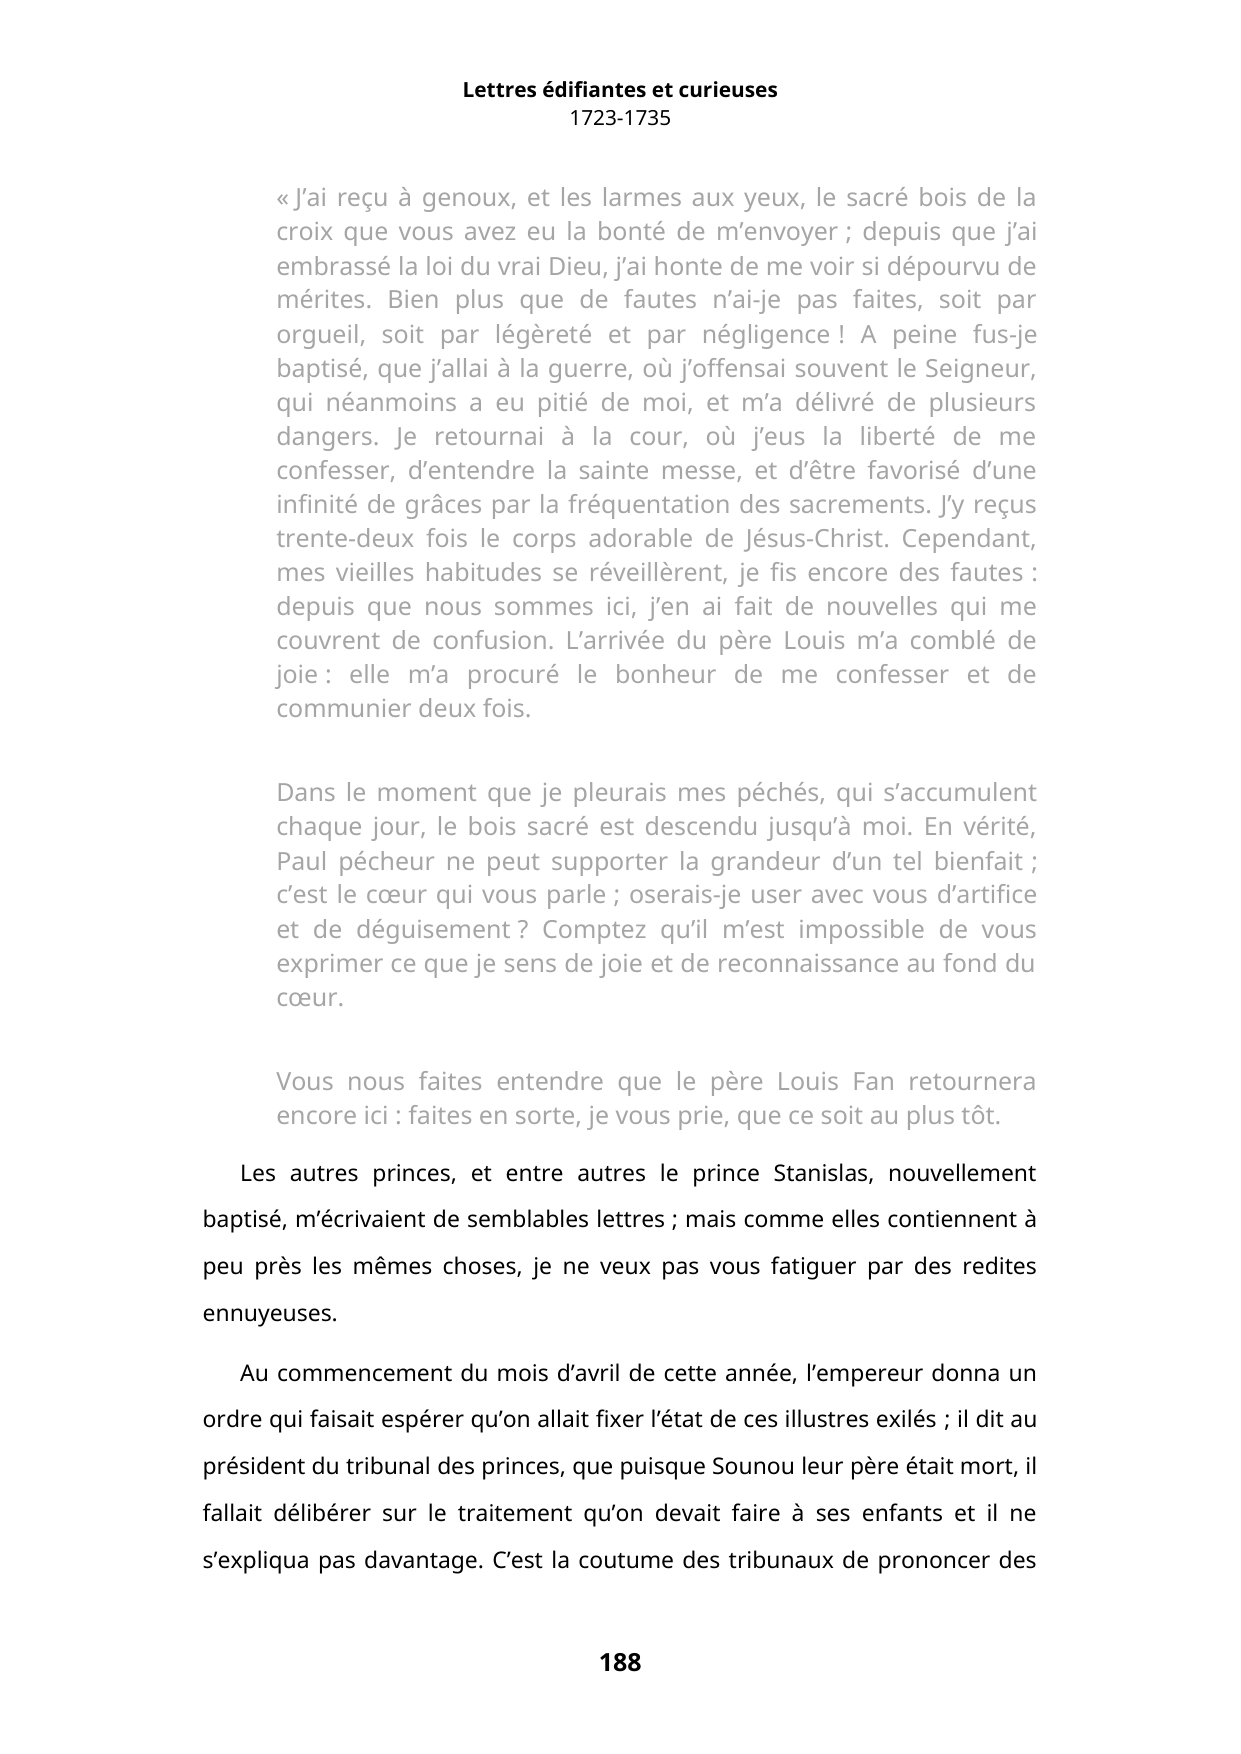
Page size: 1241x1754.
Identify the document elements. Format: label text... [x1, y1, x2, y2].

text Au commencement du mois d’avril de cette année, l’empereur donna un ordre qui faisait espérer qu’on allait fixer l’état de ces illustres exilés ; il dit au président du tribunal des princes, que puisque Sounou leur père était mort, il fallait délibérer sur le traitement qu’on devait faire à ses enfants et il ne s’expliqua pas davantage. C’est la coutume des tribunaux de prononcer des [202, 1357, 1038, 1575]
text Les autres princes, et entre autres le prince Stanislas, nouvellement baptisé, m’écrivaient de semblables lettres ; mais comme elles contiennent à peu près les mêmes choses, je ne veux pas vous fatiguer par des redites ennuyeuses. [202, 1157, 1038, 1328]
text Vous nous faites entendre que le père Louis Fan retournera encore ici : faites en sorte, je vous prie, que ce soit au plus tôt. [276, 1063, 1038, 1132]
text Dans le moment que je pleurais mes péchés, qui s’accumulent chaque jour, le bois sacré est descendu jusqu’à moi. En vérité, Paul pécheur ne peut supporter la grandeur d’un tel bienfait ; c’est le cœur qui vous parle ; oserais-je user avec vous d’artifice et de déguisement ? Comptez qu’il m’est impossible de vous exprimer ce que je sens de joie et de reconnaissance au fond du cœur. [276, 775, 1038, 1013]
text « J’ai reçu à genoux, et les larmes aux yeux, le sacré bois de la croix que vous avez eu la bonté de m’envoyer ; depuis que j’ai embrassé la loi du vrai Dieu, j’ai honte de me voir si dépourvu de mérites. Bien plus que de fautes n’ai-je pas faites, soit par orgueil, soit par légèreté et par négligence ! A peine fus-je baptisé, que j’allai à la guerre, où j’offensai souvent le Seigneur, qui néanmoins a eu pitié de moi, et m’a délivré de plusieurs dangers. Je retournai à la cour, où j’eus la liberté de me confesser, d’entendre la sainte messe, et d’être favorisé d’une infinité de grâces par la fréquentation des sacrements. J’y reçus trente-deux fois le corps adorable de Jésus-Christ. Cependant, mes vieilles habitudes se réveillèrent, je fis encore des fautes : depuis que nous sommes ici, j’en ai fait de nouvelles qui me couvrent de confusion. L’arrivée du père Louis m’a comblé de joie : elle m’a procuré le bonheur de me confesser et de communier deux fois. [276, 180, 1038, 725]
